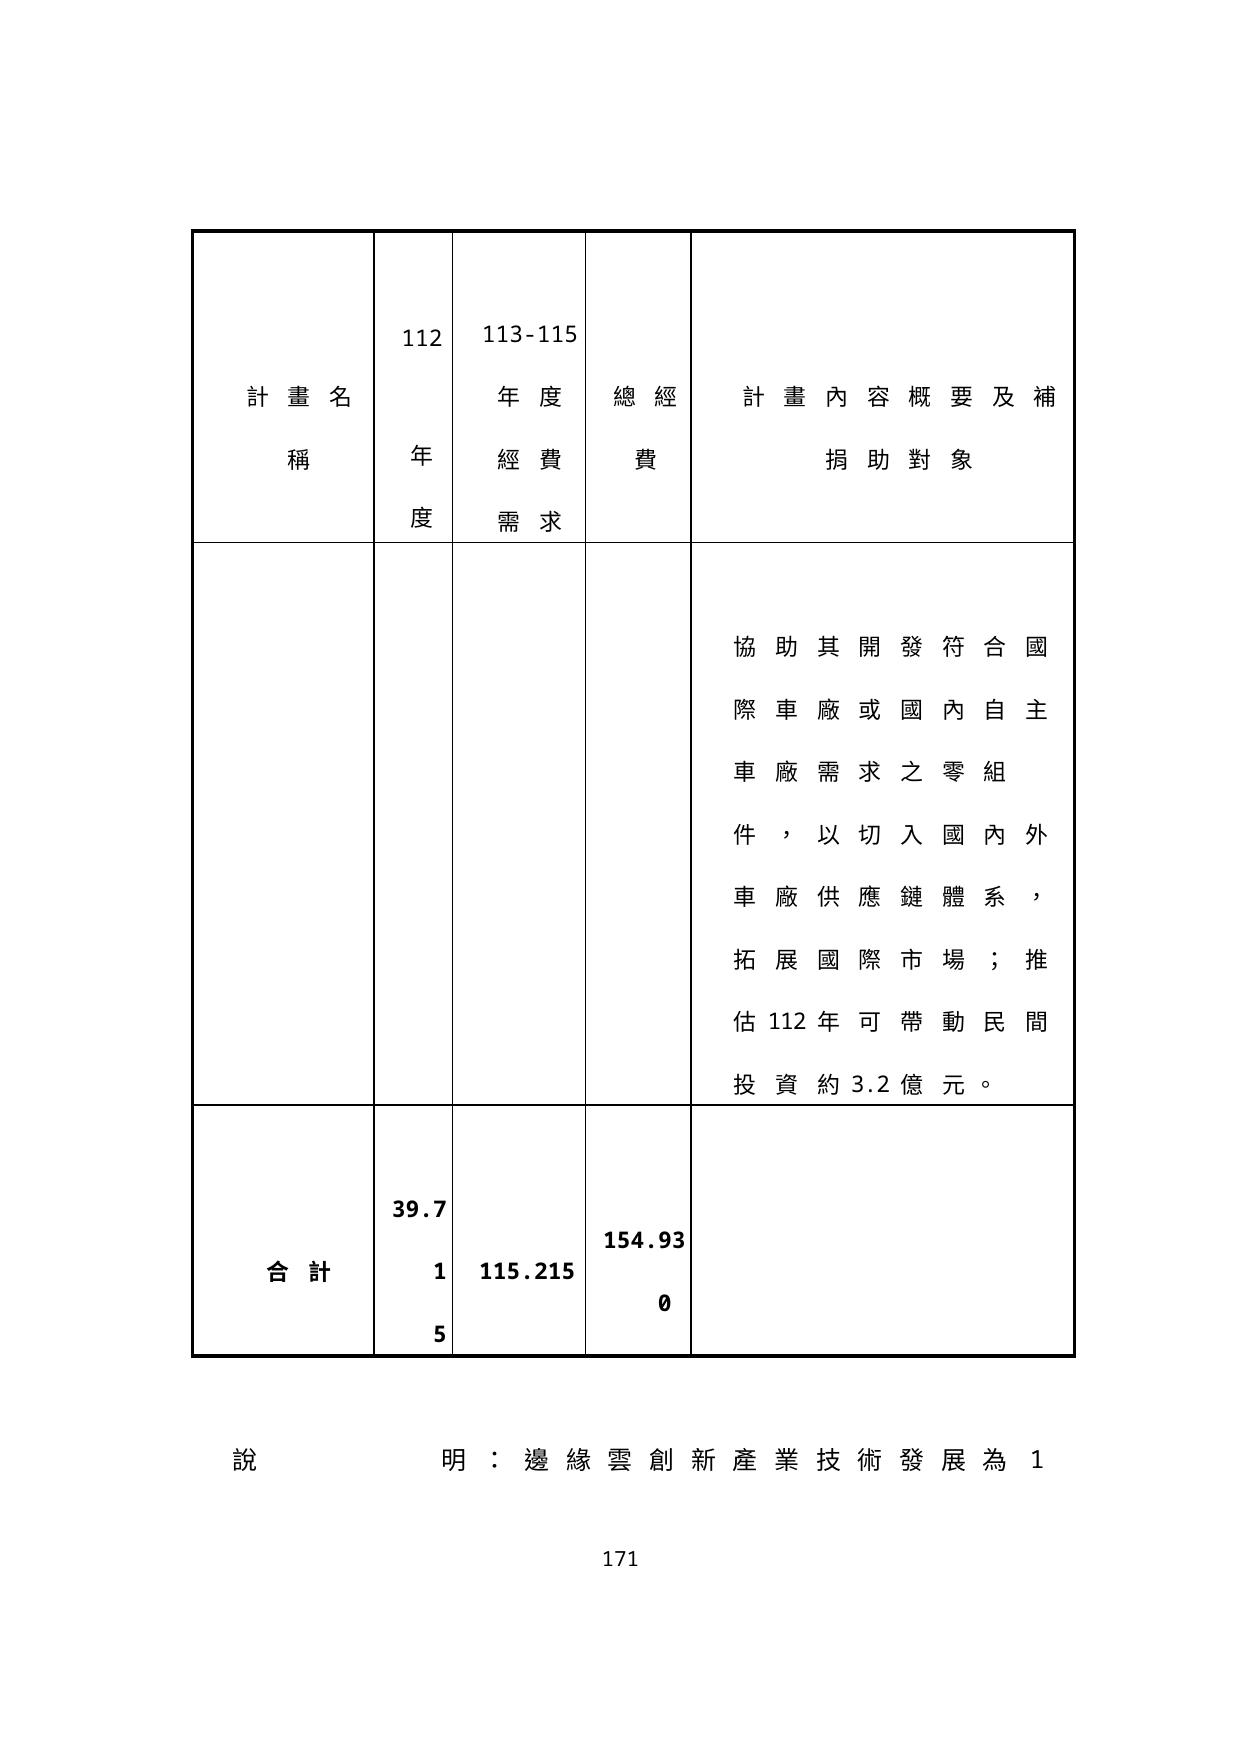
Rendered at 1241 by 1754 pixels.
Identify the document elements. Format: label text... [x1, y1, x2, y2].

table_cell 115.215 [453, 1106, 585, 1354]
table_cell 154.930 [586, 1106, 690, 1354]
table_header 計畫內容概要及補捐助對象 [692, 233, 1073, 542]
table_cell 協助其開發符合國際車廠或國內自主車廠需求之零組件，以切入國內外車廠供應鏈體系，拓展國際市場；推估112年可帶動民間投資約3.2億元。 [692, 543, 1073, 1104]
table_cell [194, 543, 373, 1104]
table_cell [375, 543, 452, 1104]
text 說 明：邊緣雲創新產業技術發展為1 [191, 1417, 1058, 1479]
table_header 112 年度 [375, 233, 452, 542]
table_cell [453, 543, 585, 1104]
table_cell 合計 [194, 1106, 373, 1354]
table_cell [586, 543, 690, 1104]
table_header 113-115年度經費需求 [453, 233, 585, 542]
table_cell [692, 1106, 1073, 1354]
table_header 總經費 [586, 233, 690, 542]
table_header 計畫名稱 [194, 233, 373, 542]
table_cell 39.715 [375, 1106, 452, 1354]
